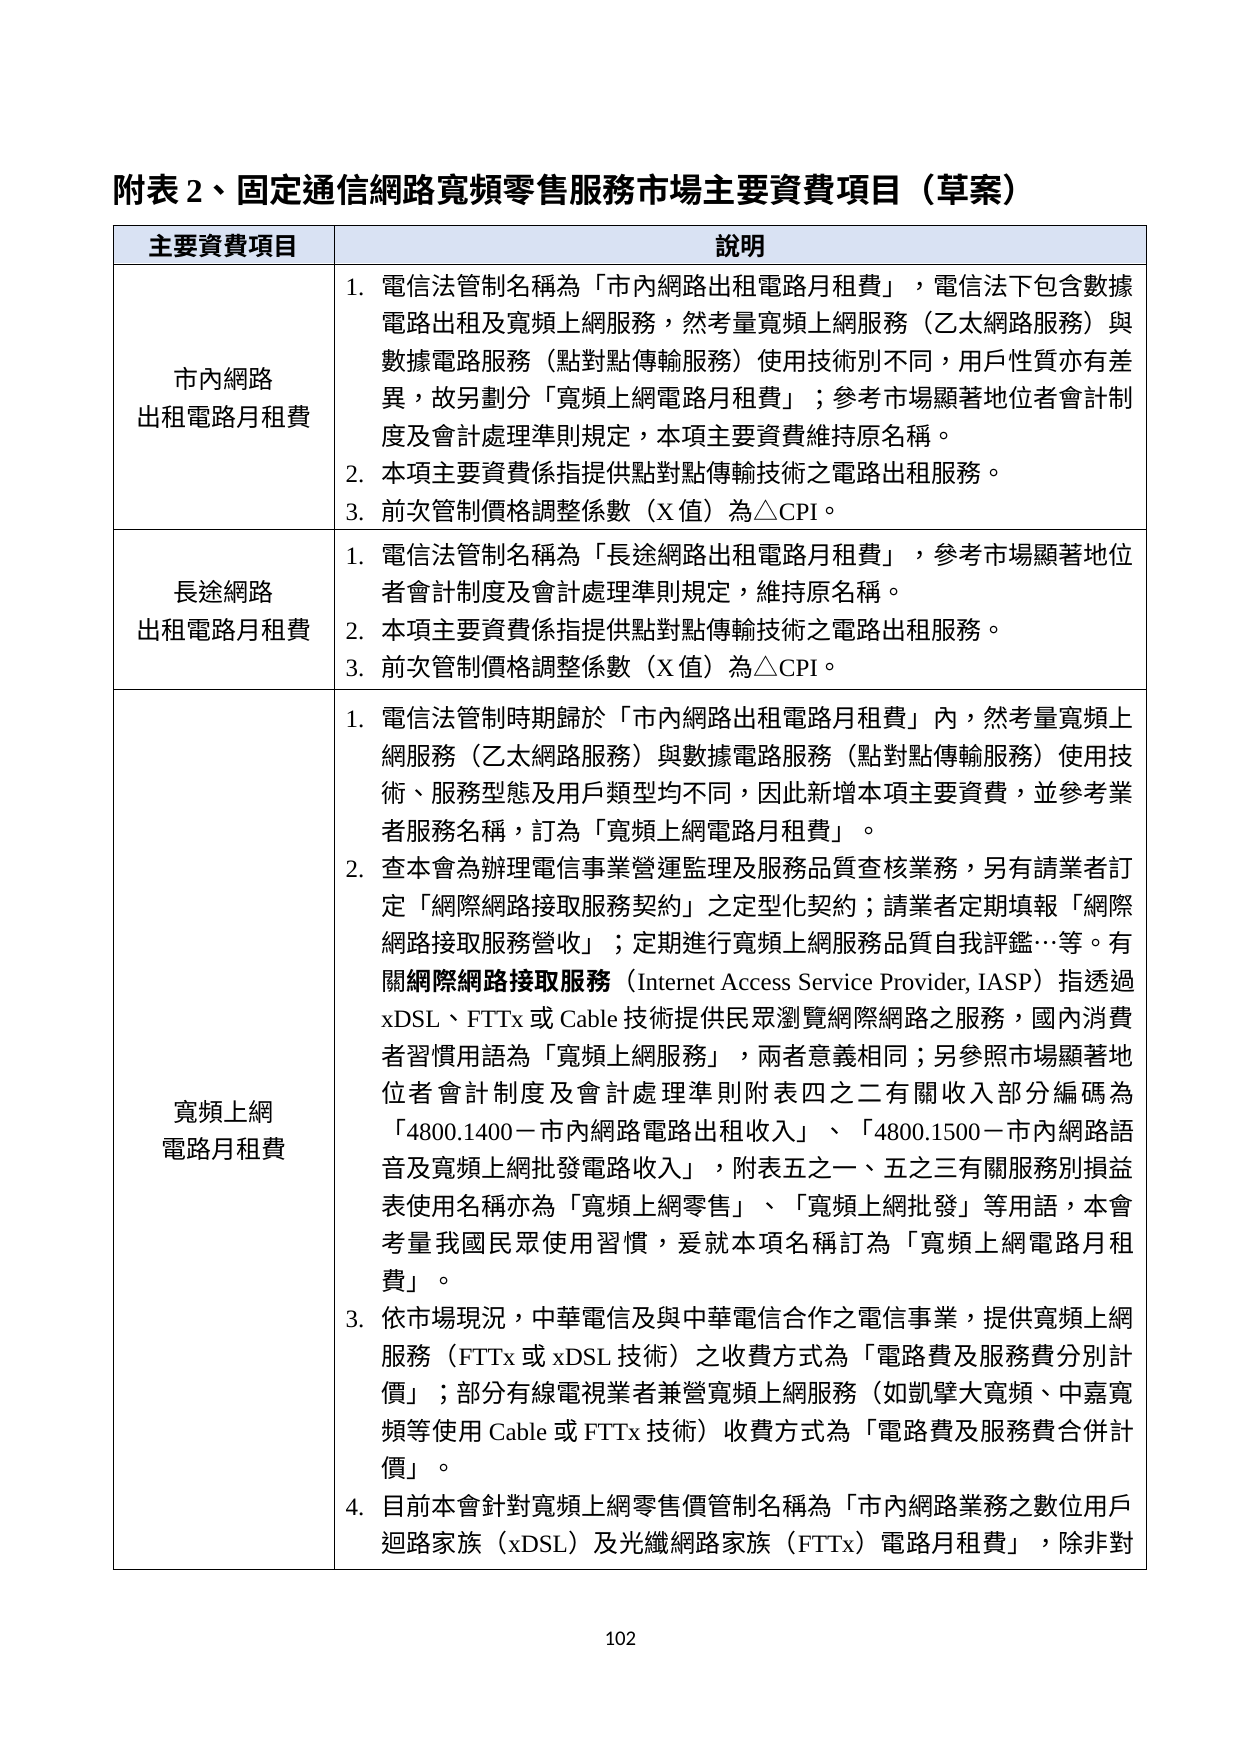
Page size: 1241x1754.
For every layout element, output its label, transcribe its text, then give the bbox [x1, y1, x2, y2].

table_cell 電信法管制時期歸於「市內網路出租電路月租費」內，然考量寬頻上網服務（乙太網路服務）與數據電路服務（點對點傳輸服務）使用技術、服務型態及用戶類型均不同，因此新增本項主要資費，並參考業者服務名稱，訂為「寬頻上網電路月租費」。 查本會為辦理電信事業營運監理及服務品質查核業務，另有請業者訂定「網際網路接取服務契約」之定型化契約；請業者定期填報「網際網路接取服務營收」；定期進行寬頻上網服務品質自我評鑑…等。有關網際網路接取服務（Internet Access Service Provider, IASP）指透過xDSL、FTTx或Cable技術提供民眾瀏覽網際網路之服務，國內消費者習慣用語為「寬頻上網服務」，兩者意義相同；另參照市場顯著地位者會計制度及會計處理準則附表四之二有關收入部分編碼為「4800.1400－市內網路電路出租收入」、「4800.1500－市內網路語音及寬頻上網批發電路收入」，附表五之一、五之三有關服務別損益表使用名稱亦為「寬頻上網零售」、「寬頻上網批發」等用語，本會考量我國民眾使用習慣，爰就本項名稱訂為「寬頻上網電路月租費」。 依市場現況，中華電信及與中華電信合作之電信事業，提供寬頻上網服務（FTTx或xDSL技術）之收費方式為「電路費及服務費分別計價」；部分有線電視業者兼營寬頻上網服務（如凱擘大寬頻、中嘉寬頻等使用Cable或FTTx技術）收費方式為「電路費及服務費合併計價」。 目前本會針對寬頻上網零售價管制名稱為「市內網路業務之數位用戶迴路家族（xDSL）及光纖網路家族（FTTx）電路月租費」，除非對 [335, 690, 1146, 1569]
table_cell 市內網路 出租電路月租費 [114, 265, 334, 529]
table_header 主要資費項目 [114, 226, 334, 263]
table_cell 長途網路 出租電路月租費 [114, 530, 334, 689]
table_cell 寬頻上網 電路月租費 [114, 690, 334, 1569]
table_cell 電信法管制名稱為「長途網路出租電路月租費」，參考市場顯著地位者會計制度及會計處理準則規定，維持原名稱。 本項主要資費係指提供點對點傳輸技術之電路出租服務。 前次管制價格調整係數（X值）為△CPI。 [335, 530, 1146, 689]
table_header 說明 [335, 226, 1146, 263]
table_cell 電信法管制名稱為「市內網路出租電路月租費」，電信法下包含數據電路出租及寬頻上網服務，然考量寬頻上網服務（乙太網路服務）與數據電路服務（點對點傳輸服務）使用技術別不同，用戶性質亦有差異，故另劃分「寬頻上網電路月租費」；參考市場顯著地位者會計制度及會計處理準則規定，本項主要資費維持原名稱。 本項主要資費係指提供點對點傳輸技術之電路出租服務。 前次管制價格調整係數（X值）為△CPI。 [335, 265, 1146, 529]
subtitle 附表2、固定通信網路寬頻零售服務市場主要資費項目（草案） [112, 150, 1128, 225]
